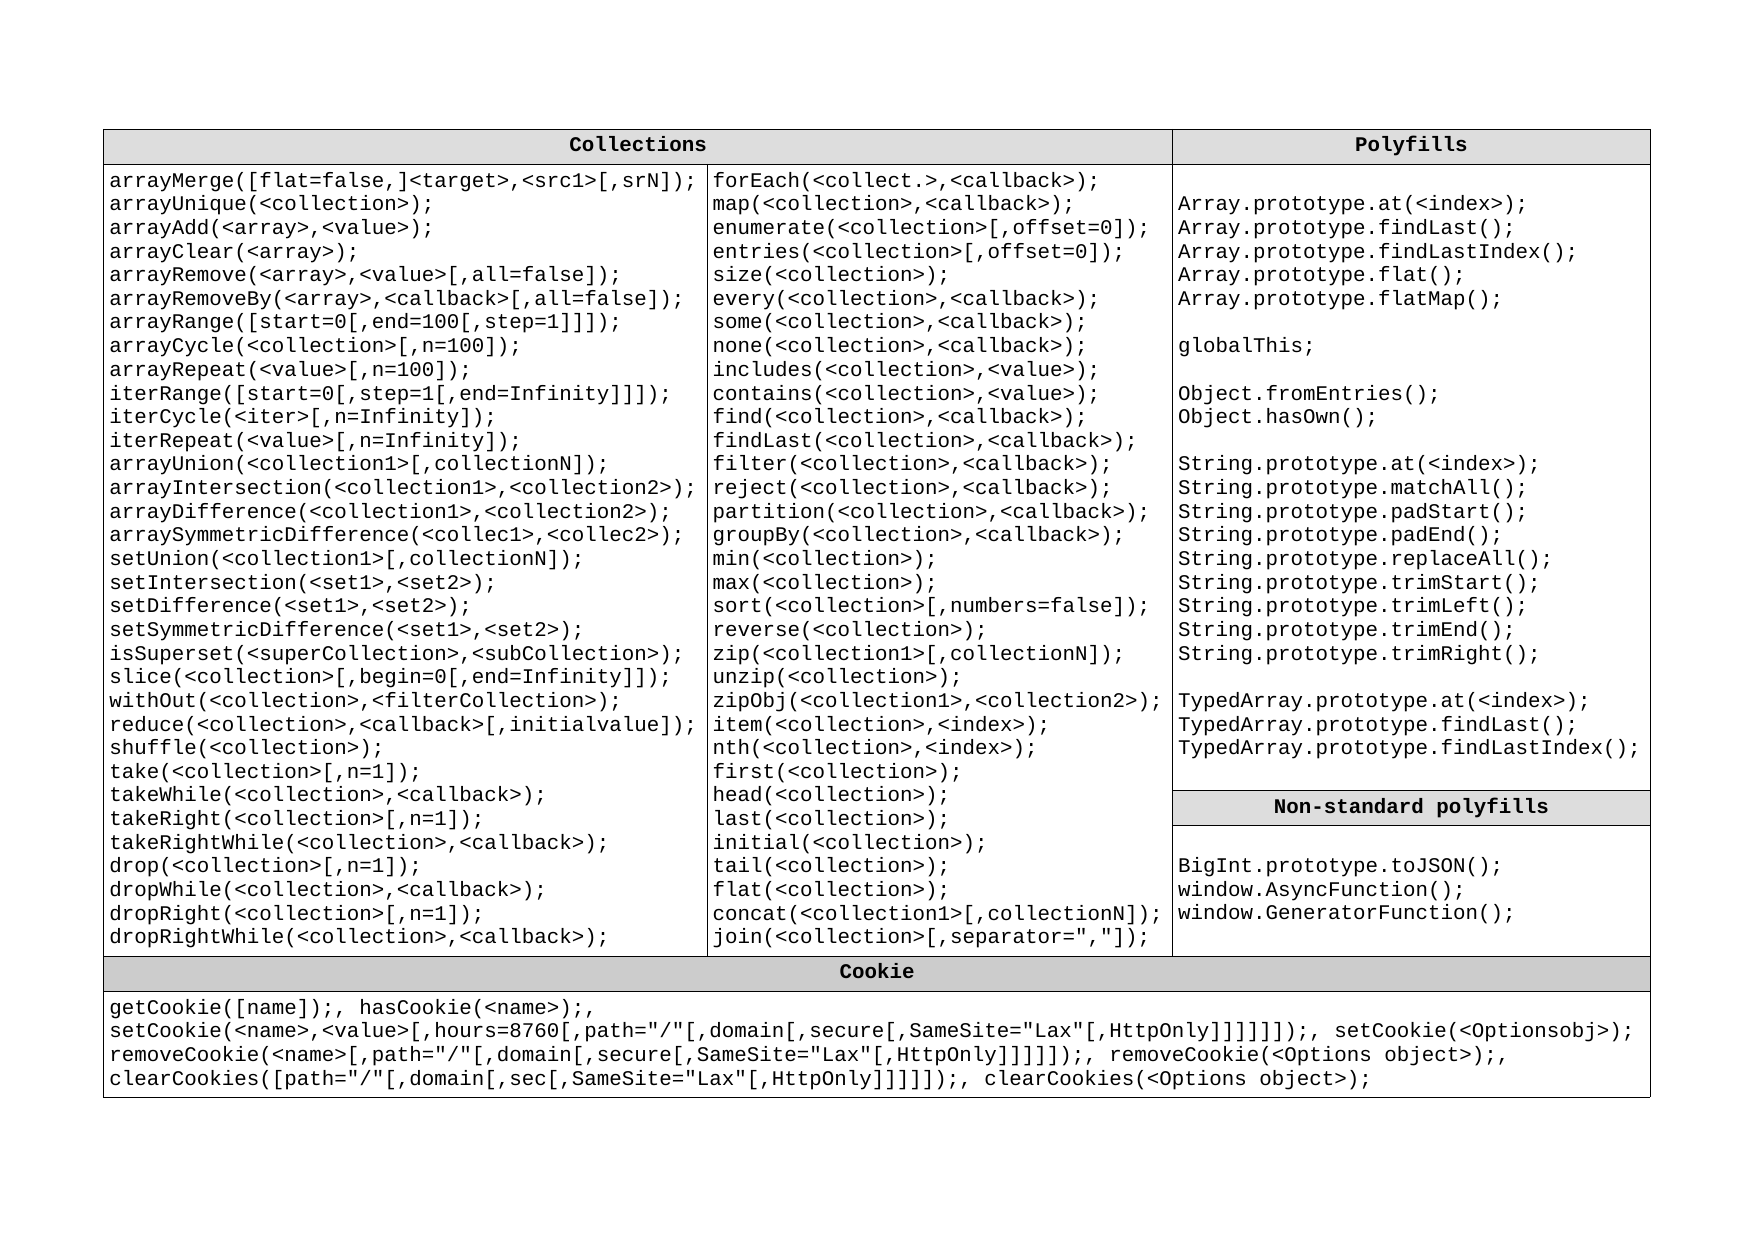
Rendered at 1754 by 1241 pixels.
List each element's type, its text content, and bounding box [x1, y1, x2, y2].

table_cell getCookie([name]);, hasCookie(<name>);, setCookie(<name>,<value>[,hours=8760[,path="/"[,domain[,secure[,SameSite="Lax"[,HttpOnly]]]]]]);, setCookie(<Optionsobj>); removeCookie(<name>[,path="/"[,domain[,secure[,SameSite="Lax"[,HttpOnly]]]]]);, removeCookie(<Options object>);, clearCookies([path="/"[,domain[,sec[,SameSite="Lax"[,HttpOnly]]]]]);, clearCookies(<Options object>); [104, 992, 1650, 1097]
table_cell forEach(<collect.>,<callback>); map(<collection>,<callback>); enumerate(<collection>[,offset=0]); entries(<collection>[,offset=0]); size(<collection>); every(<collection>,<callback>); some(<collection>,<callback>); none(<collection>,<callback>); includes(<collection>,<value>); contains(<collection>,<value>); find(<collection>,<callback>); findLast(<collection>,<callback>); filter(<collection>,<callback>); reject(<collection>,<callback>); partition(<collection>,<callback>); groupBy(<collection>,<callback>); min(<collection>); max(<collection>); sort(<collection>[,numbers=false]); reverse(<collection>); zip(<collection1>[,collectionN]); unzip(<collection>); zipObj(<collection1>,<collection2>); item(<collection>,<index>); nth(<collection>,<index>); first(<collection>); head(<collection>); last(<collection>); initial(<collection>); tail(<collection>); flat(<collection>); concat(<collection1>[,collectionN]); join(<collection>[,separator=","]); [708, 165, 1172, 956]
table_header Collections [104, 130, 1172, 164]
table_header Polyfills [1173, 130, 1650, 164]
table_cell arrayMerge([flat=false,]<target>,<src1>[,srN]); arrayUnique(<collection>); arrayAdd(<array>,<value>); arrayClear(<array>); arrayRemove(<array>,<value>[,all=false]); arrayRemoveBy(<array>,<callback>[,all=false]); arrayRange([start=0[,end=100[,step=1]]]); arrayCycle(<collection>[,n=100]); arrayRepeat(<value>[,n=100]); iterRange([start=0[,step=1[,end=Infinity]]]); iterCycle(<iter>[,n=Infinity]); iterRepeat(<value>[,n=Infinity]); arrayUnion(<collection1>[,collectionN]); arrayIntersection(<collection1>,<collection2>); arrayDifference(<collection1>,<collection2>); arraySymmetricDifference(<collec1>,<collec2>); setUnion(<collection1>[,collectionN]); setIntersection(<set1>,<set2>); setDifference(<set1>,<set2>); setSymmetricDifference(<set1>,<set2>); isSuperset(<superCollection>,<subCollection>); slice(<collection>[,begin=0[,end=Infinity]]); withOut(<collection>,<filterCollection>); reduce(<collection>,<callback>[,initialvalue]); shuffle(<collection>); take(<collection>[,n=1]); takeWhile(<collection>,<callback>); takeRight(<collection>[,n=1]); takeRightWhile(<collection>,<callback>); drop(<collection>[,n=1]); dropWhile(<collection>,<callback>); dropRight(<collection>[,n=1]); dropRightWhile(<collection>,<callback>); [104, 165, 707, 956]
table_cell Cookie [104, 957, 1650, 991]
table_cell BigInt.prototype.toJSON(); window.AsyncFunction(); window.GeneratorFunction(); [1173, 826, 1650, 956]
table_cell Non-standard polyfills [1173, 791, 1650, 825]
table_cell Array.prototype.at(<index>); Array.prototype.findLast(); Array.prototype.findLastIndex(); Array.prototype.flat(); Array.prototype.flatMap(); globalThis; Object.fromEntries(); Object.hasOwn(); String.prototype.at(<index>); String.prototype.matchAll(); String.prototype.padStart(); String.prototype.padEnd(); String.prototype.replaceAll(); String.prototype.trimStart(); String.prototype.trimLeft(); String.prototype.trimEnd(); String.prototype.trimRight(); TypedArray.prototype.at(<index>); TypedArray.prototype.findLast(); TypedArray.prototype.findLastIndex(); [1173, 165, 1650, 790]
